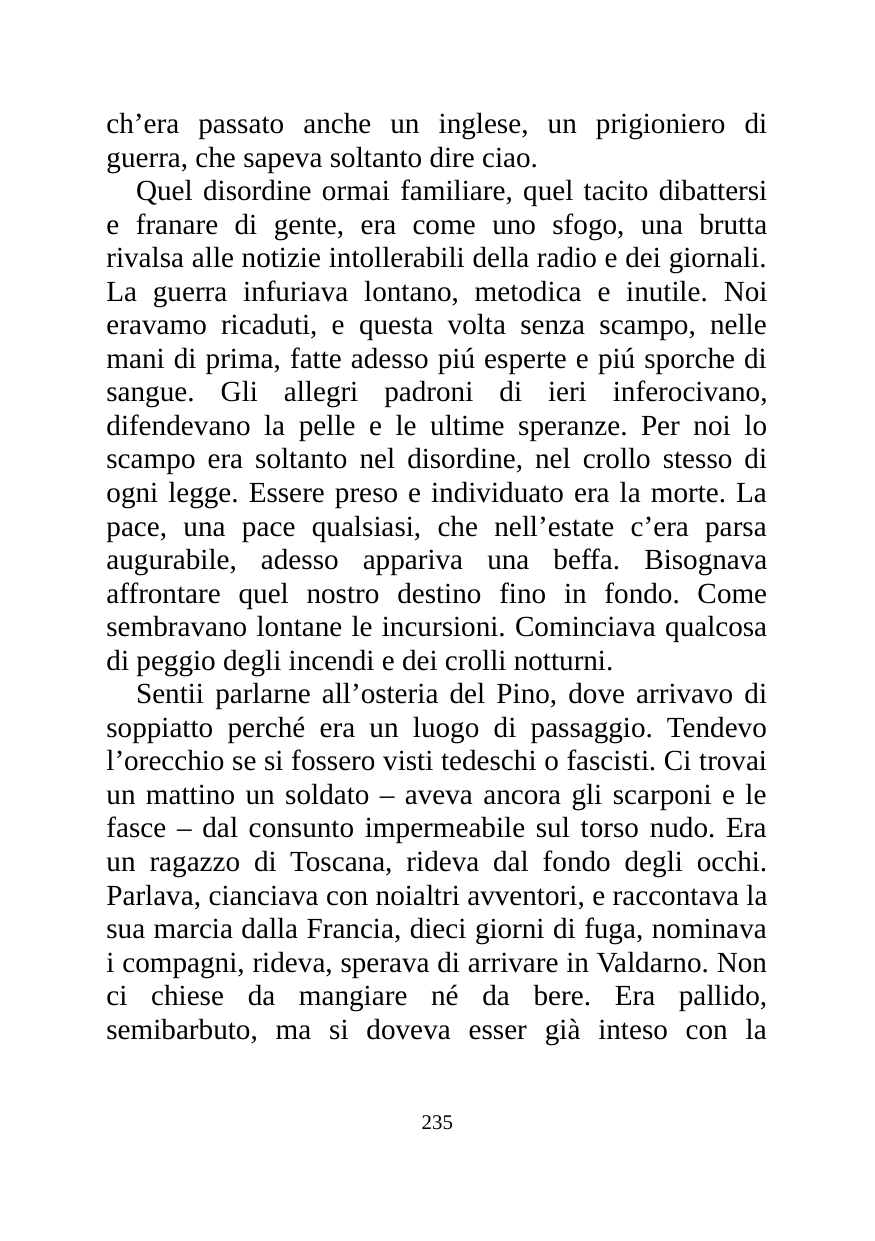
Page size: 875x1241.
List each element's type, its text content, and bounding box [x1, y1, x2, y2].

text ch’era passato anche un inglese, un prigioniero di guerra, che sapeva soltanto dire ciao. [106, 106, 768, 173]
text Sentii parlarne all’osteria del Pino, dove arrivavo di soppiatto perché era un luogo di passaggio. Tendevo l’orecchio se si fossero visti tedeschi o fascisti. Ci trovai un mattino un soldato – aveva ancora gli scarponi e le fasce – dal consunto impermeabile sul torso nudo. Era un ragazzo di Toscana, rideva dal fondo degli occhi. Parlava, cianciava con noialtri avventori, e raccontava la sua marcia dalla Francia, dieci giorni di fuga, nominava i compagni, rideva, sperava di arrivare in Valdarno. Non ci chiese da mangiare né da bere. Era pallido, semibarbuto, ma si doveva esser già inteso con la [106, 676, 768, 1045]
text Quel disordine ormai familiare, quel tacito dibattersi e franare di gente, era come uno sfogo, una brutta rivalsa alle notizie intollerabili della radio e dei giornali. La guerra infuriava lontano, metodica e inutile. Noi eravamo ricaduti, e questa volta senza scampo, nelle mani di prima, fatte adesso piú esperte e piú sporche di sangue. Gli allegri padroni di ieri inferocivano, difendevano la pelle e le ultime speranze. Per noi lo scampo era soltanto nel disordine, nel crollo stesso di ogni legge. Essere preso e individuato era la morte. La pace, una pace qualsiasi, che nell’estate c’era parsa augurabile, adesso appariva una beffa. Bisognava affrontare quel nostro destino fino in fondo. Come sembravano lontane le incursioni. Cominciava qualcosa di peggio degli incendi e dei crolli notturni. [106, 173, 768, 676]
